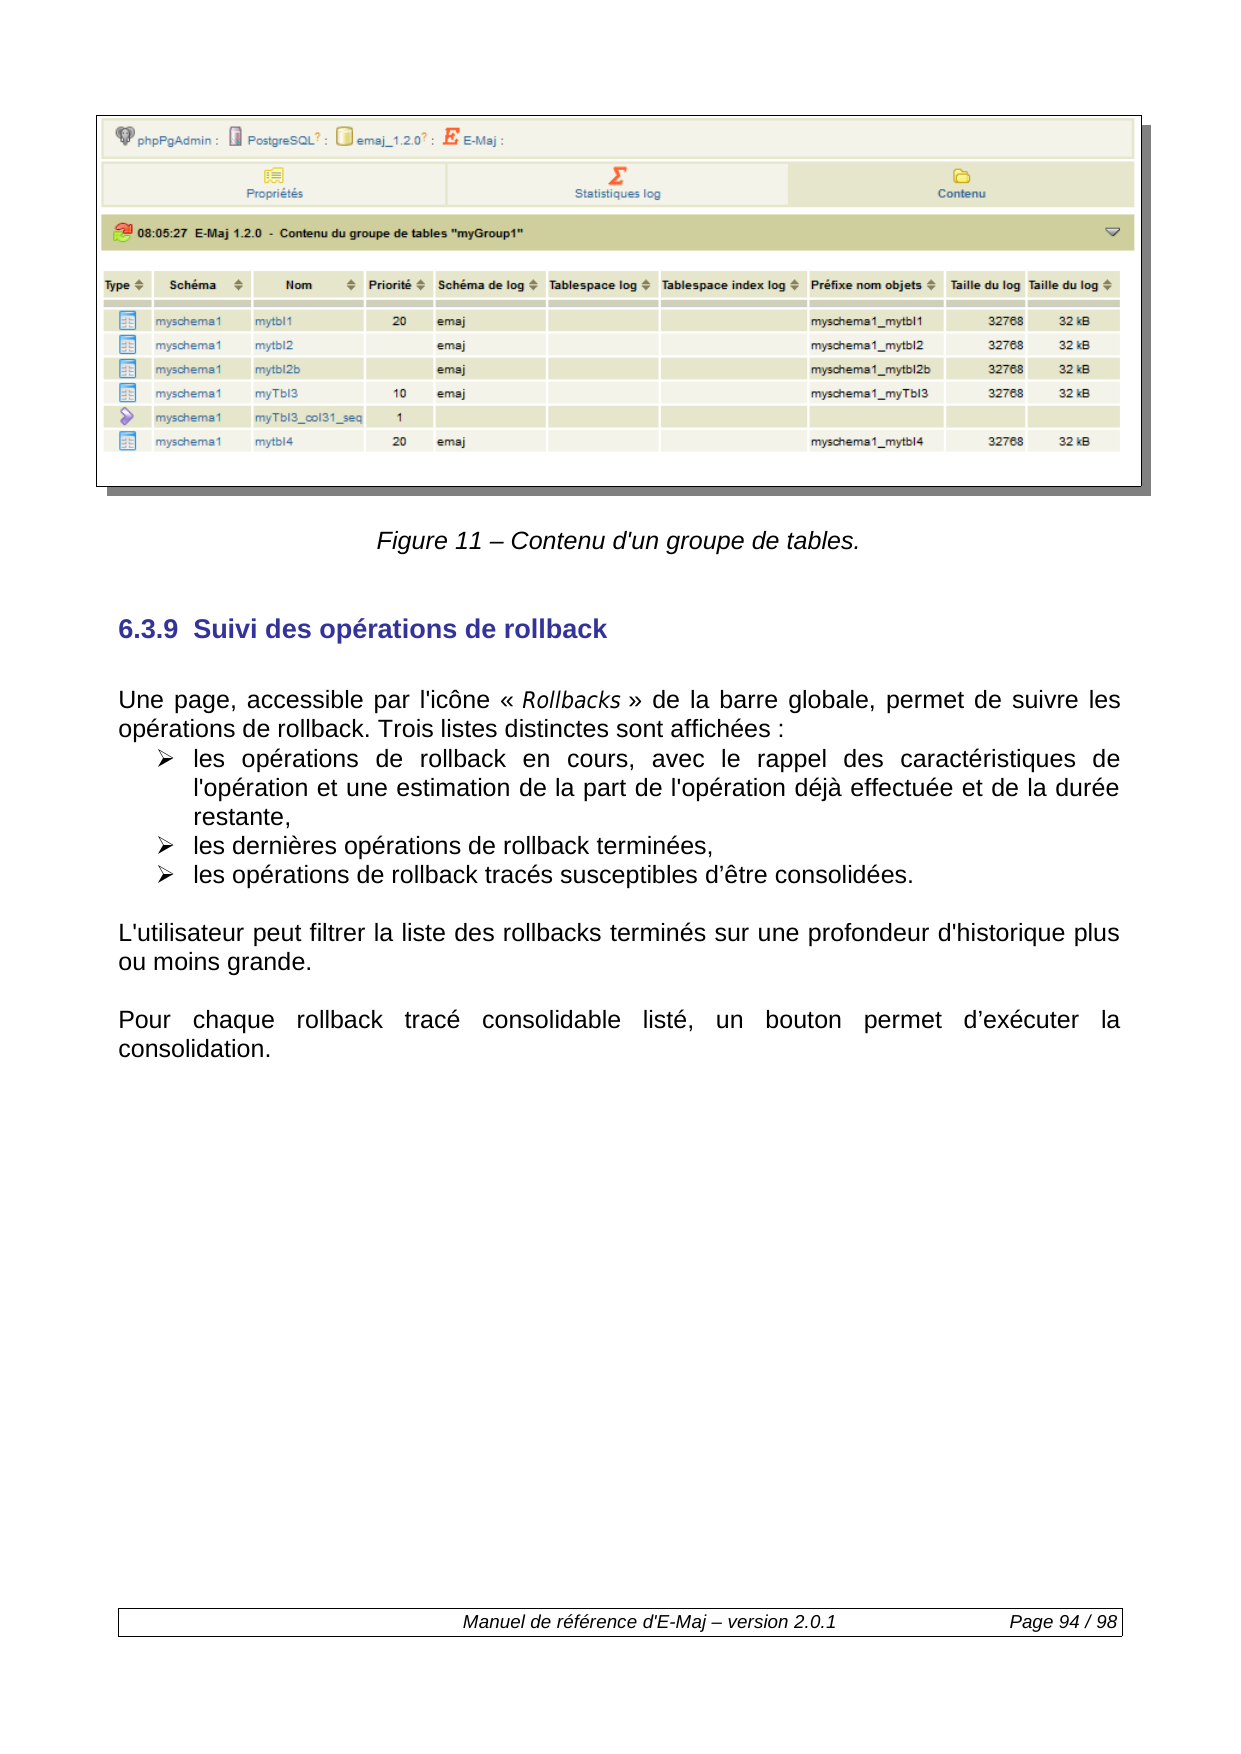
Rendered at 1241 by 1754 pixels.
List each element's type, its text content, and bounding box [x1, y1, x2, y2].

subtitle Suivi des opérations de rollback [118, 613, 1122, 644]
text L'utilisateur peut filtrer la liste des rollbacks terminés sur une profondeur d'historique plus ou moins grande. [118, 918, 1122, 976]
text Pour chaque rollback tracé consolidable listé, un bouton permet d’exécuter la consolidation. [118, 1005, 1122, 1063]
list les opérations de rollback tracés susceptibles d’être consolidées. [156, 860, 1122, 889]
picture [99, 118, 1138, 483]
text Une page, accessible par l'icône « Rollbacks » de la barre globale, permet de suivre les opérations de rollback. Trois listes distinctes sont affichées : [118, 685, 1122, 743]
text Figure 11 – Contenu d'un groupe de tables. [118, 526, 1122, 554]
list les dernières opérations de rollback terminées, [156, 831, 1122, 860]
list les opérations de rollback en cours, avec le rappel des caractéristiques de l'opération et une estimation de la part de l'opération déjà effectuée et de la durée restante, [156, 743, 1122, 831]
